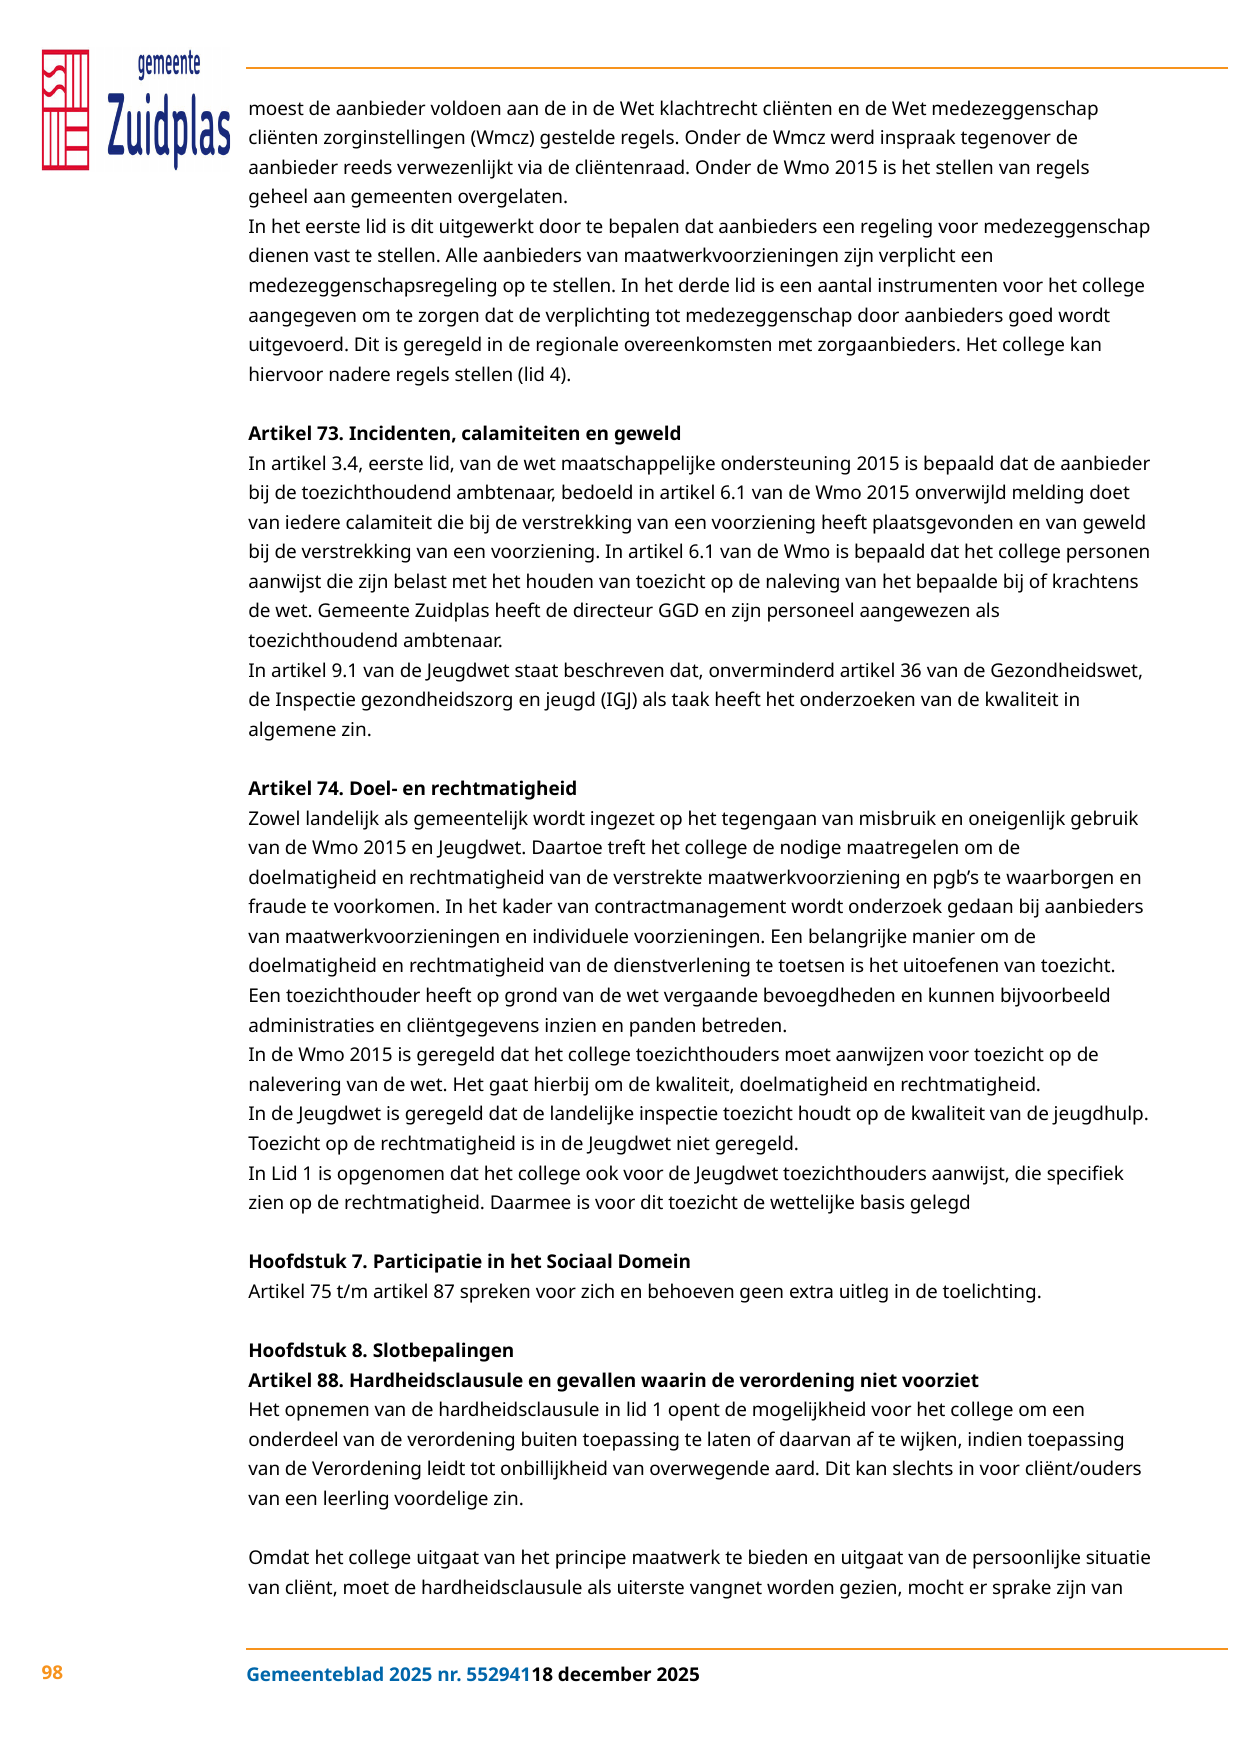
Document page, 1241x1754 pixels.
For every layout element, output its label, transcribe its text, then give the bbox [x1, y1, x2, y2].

text Artikel 73. Incidenten, calamiteiten en geweld [248, 420, 1152, 446]
text Hoofdstuk 7. Participatie in het Sociaal Domein [248, 1248, 1152, 1274]
text Omdat het college uitgaat van het principe maatwerk te bieden en uitgaat van de persoonlijke situatie van cliënt, moet de hardheidsclausule als uiterste vangnet worden gezien, mocht er sprake zijn van [248, 1544, 1152, 1600]
text In het eerste lid is dit uitgewerkt door te bepalen dat aanbieders een regeling voor medezeggenschap dienen vast te stellen. Alle aanbieders van maatwerkvoorzieningen zijn verplicht een medezeggenschapsregeling op te stellen. In het derde lid is een aantal instrumenten voor het college aangegeven om te zorgen dat de verplichting tot medezeggenschap door aanbieders goed wordt uitgevoerd. Dit is geregeld in de regionale overeenkomsten met zorgaanbieders. Het college kan hiervoor nadere regels stellen (lid 4). [248, 213, 1152, 387]
text In artikel 9.1 van de Jeugdwet staat beschreven dat, onverminderd artikel 36 van de Gezondheidswet, de Inspectie gezondheidszorg en jeugd (IGJ) als taak heeft het onderzoeken van de kwaliteit in algemene zin. [248, 657, 1152, 742]
text In Lid 1 is opgenomen dat het college ook voor de Jeugdwet toezichthouders aanwijst, die specifiek zien op de rechtmatigheid. Daarmee is voor dit toezicht de wettelijke basis gelegd [248, 1160, 1152, 1215]
text Zowel landelijk als gemeentelijk wordt ingezet op het tegengaan van misbruik en oneigenlijk gebruik van de Wmo 2015 en Jeugdwet. Daartoe treft het college de nodige maatregelen om de doelmatigheid en rechtmatigheid van de verstrekte maatwerkvoorziening en pgb’s te waarborgen en fraude te voorkomen. In het kader van contractmanagement wordt onderzoek gedaan bij aanbieders van maatwerkvoorzieningen en individuele voorzieningen. Een belangrijke manier om de doelmatigheid en rechtmatigheid van de dienstverlening te toetsen is het uitoefenen van toezicht. Een toezichthouder heeft op grond van de wet vergaande bevoegdheden en kunnen bijvoorbeeld administraties en cliëntgegevens inzien en panden betreden. [248, 805, 1152, 1038]
text Hoofdstuk 8. Slotbepalingen [248, 1337, 1152, 1363]
text In artikel 3.4, eerste lid, van de wet maatschappelijke ondersteuning 2015 is bepaald dat de aanbieder bij de toezichthoudend ambtenaar, bedoeld in artikel 6.1 van de Wmo 2015 onverwijld melding doet van iedere calamiteit die bij de verstrekking van een voorziening heeft plaatsgevonden en van geweld bij de verstrekking van een voorziening. In artikel 6.1 van de Wmo is bepaald dat het college personen aanwijst die zijn belast met het houden van toezicht op de naleving van het bepaalde bij of krachtens de wet. Gemeente Zuidplas heeft de directeur GGD en zijn personeel aangewezen als toezichthoudend ambtenaar. [248, 450, 1152, 653]
text In de Jeugdwet is geregeld dat de landelijke inspectie toezicht houdt op de kwaliteit van de jeugdhulp. Toezicht op de rechtmatigheid is in de Jeugdwet niet geregeld. [248, 1101, 1152, 1156]
text Artikel 74. Doel- en rechtmatigheid [248, 775, 1152, 801]
picture [41, 47, 231, 172]
text In de Wmo 2015 is geregeld dat het college toezichthouders moet aanwijzen voor toezicht op de nalevering van de wet. Het gaat hierbij om de kwaliteit, doelmatigheid en rechtmatigheid. [248, 1041, 1152, 1097]
text moest de aanbieder voldoen aan de in de Wet klachtrecht cliënten en de Wet medezeggenschap cliënten zorginstellingen (Wmcz) gestelde regels. Onder de Wmcz werd inspraak tegenover de aanbieder reeds verwezenlijkt via de cliëntenraad. Onder de Wmo 2015 is het stellen van regels geheel aan gemeenten overgelaten. [248, 95, 1152, 209]
text Artikel 88. Hardheidsclausule en gevallen waarin de verordening niet voorziet [248, 1367, 1152, 1393]
text Het opnemen van de hardheidsclausule in lid 1 opent de mogelijkheid voor het college om een onderdeel van de verordening buiten toepassing te laten of daarvan af te wijken, indien toepassing van de Verordening leidt tot onbillijkheid van overwegende aard. Dit kan slechts in voor cliënt/ouders van een leerling voordelige zin. [248, 1396, 1152, 1511]
text Artikel 75 t/m artikel 87 spreken voor zich en behoeven geen extra uitleg in de toelichting. [248, 1278, 1152, 1304]
